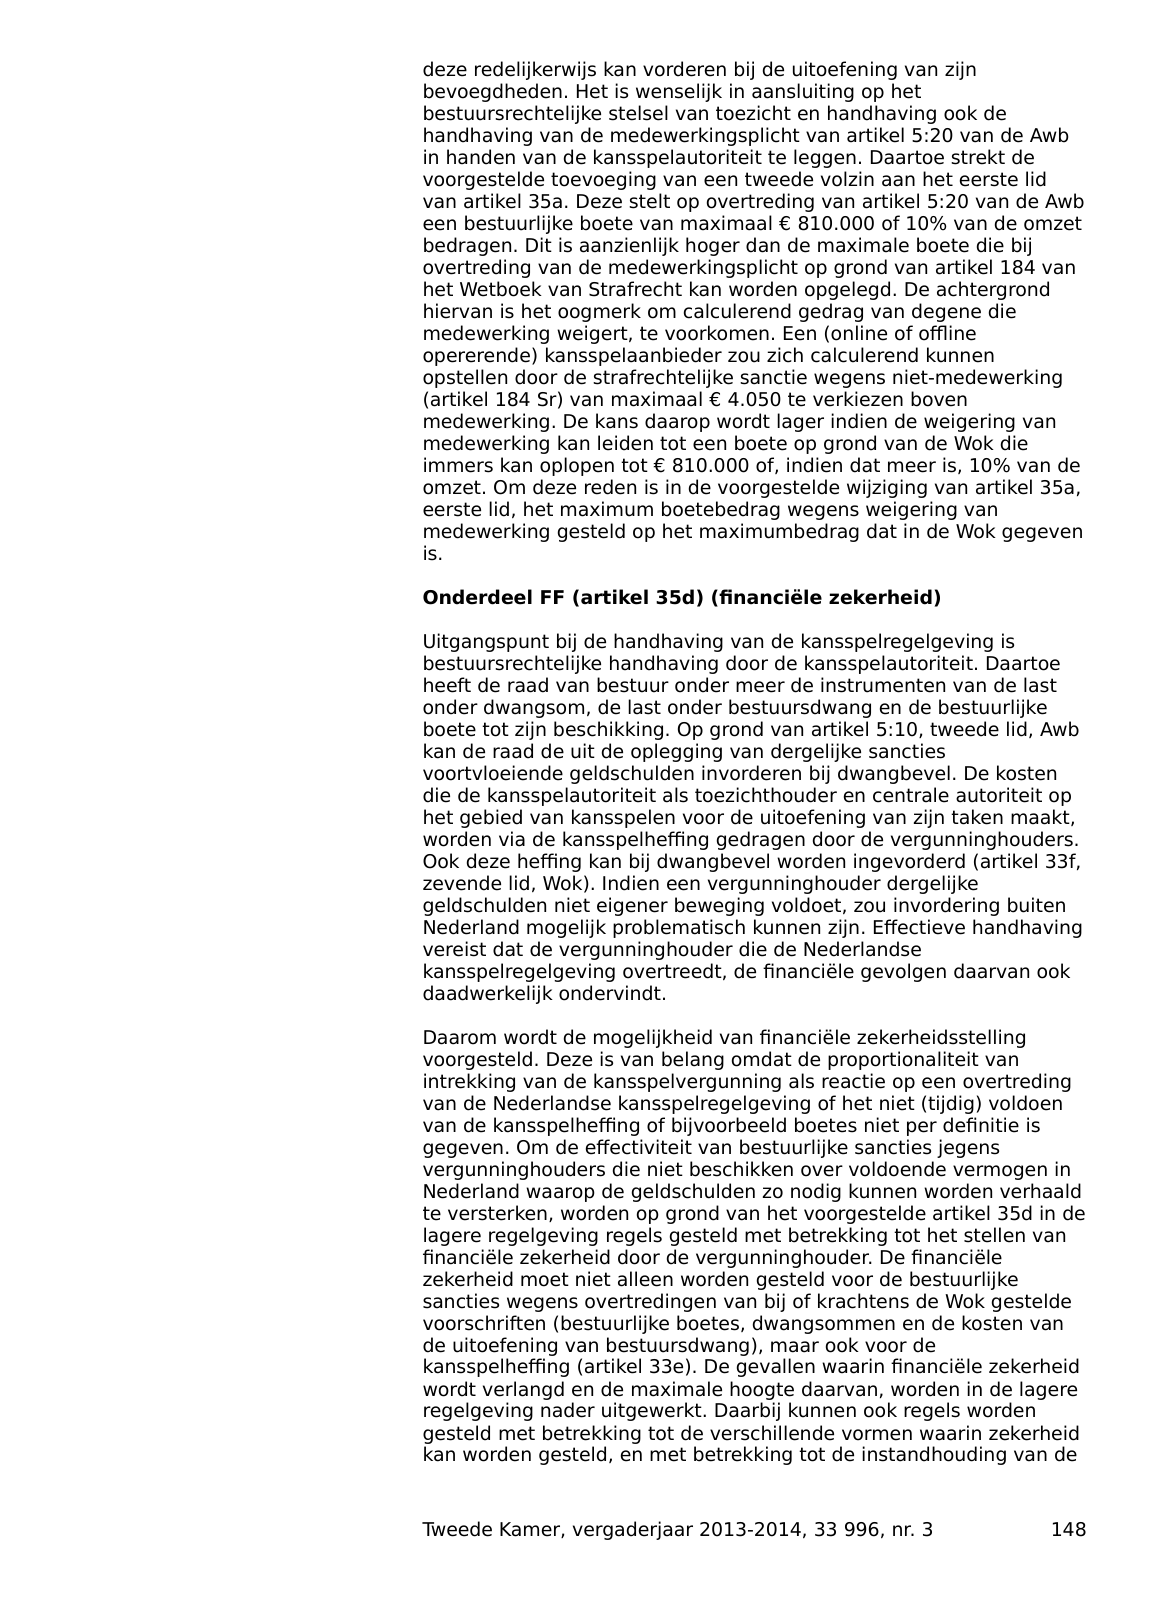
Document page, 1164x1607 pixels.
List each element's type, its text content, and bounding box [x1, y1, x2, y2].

text deze redelijkerwijs kan vorderen bij de uitoefening van zijn bevoegdheden. Het is wenselijk in aansluiting op het bestuursrechtelijke stelsel van toezicht en handhaving ook de handhaving van de medewerkingsplicht van artikel 5:20 van de Awb in handen van de kansspelautoriteit te leggen. Daartoe strekt de voorgestelde toevoeging van een tweede volzin aan het eerste lid van artikel 35a. Deze stelt op overtreding van artikel 5:20 van de Awb een bestuurlijke boete van maximaal € 810.000 of 10% van de omzet bedragen. Dit is aanzienlijk hoger dan de maximale boete die bij overtreding van de medewerkingsplicht op grond van artikel 184 van het Wetboek van Strafrecht kan worden opgelegd. De achtergrond hiervan is het oogmerk om calculerend gedrag van degene die medewerking weigert, te voorkomen. Een (online of offline opererende) kansspelaanbieder zou zich calculerend kunnen opstellen door de strafrechtelijke sanctie wegens niet-medewerking (artikel 184 Sr) van maximaal € 4.050 te verkiezen boven medewerking. De kans daarop wordt lager indien de weigering van medewerking kan leiden tot een boete op grond van de Wok die immers kan oplopen tot € 810.000 of, indien dat meer is, 10% van de omzet. Om deze reden is in de voorgestelde wijziging van artikel 35a, eerste lid, het maximum boetebedrag wegens weigering van medewerking gesteld op het maximumbedrag dat in de Wok gegeven is. [422, 59, 1087, 564]
text Daarom wordt de mogelijkheid van financiële zekerheidsstelling voorgesteld. Deze is van belang omdat de proportionaliteit van intrekking van de kansspelvergunning als reactie op een overtreding van de Nederlandse kansspelregelgeving of het niet (tijdig) voldoen van de kansspelheffing of bijvoorbeeld boetes niet per definitie is gegeven. Om de effectiviteit van bestuurlijke sancties jegens vergunninghouders die niet beschikken over voldoende vermogen in Nederland waarop de geldschulden zo nodig kunnen worden verhaald te versterken, worden op grond van het voorgestelde artikel 35d in de lagere regelgeving regels gesteld met betrekking tot het stellen van financiële zekerheid door de vergunninghouder. De financiële zekerheid moet niet alleen worden gesteld voor de bestuurlijke sancties wegens overtredingen van bij of krachtens de Wok gestelde voorschriften (bestuurlijke boetes, dwangsommen en de kosten van de uitoefening van bestuursdwang), maar ook voor de kansspelheffing (artikel 33e). De gevallen waarin financiële zekerheid wordt verlangd en de maximale hoogte daarvan, worden in de lagere regelgeving nader uitgewerkt. Daarbij kunnen ook regels worden gesteld met betrekking tot de verschillende vormen waarin zekerheid kan worden gesteld, en met betrekking tot de instandhouding van de [422, 1027, 1087, 1466]
text Uitgangspunt bij de handhaving van de kansspelregelgeving is bestuursrechtelijke handhaving door de kansspelautoriteit. Daartoe heeft de raad van bestuur onder meer de instrumenten van de last onder dwangsom, de last onder bestuursdwang en de bestuurlijke boete tot zijn beschikking. Op grond van artikel 5:10, tweede lid, Awb kan de raad de uit de oplegging van dergelijke sancties voortvloeiende geldschulden invorderen bij dwangbevel. De kosten die de kansspelautoriteit als toezichthouder en centrale autoriteit op het gebied van kansspelen voor de uitoefening van zijn taken maakt, worden via de kansspelheffing gedragen door de vergunninghouders. Ook deze heffing kan bij dwangbevel worden ingevorderd (artikel 33f, zevende lid, Wok). Indien een vergunninghouder dergelijke geldschulden niet eigener beweging voldoet, zou invordering buiten Nederland mogelijk problematisch kunnen zijn. Effectieve handhaving vereist dat de vergunninghouder die de Nederlandse kansspelregelgeving overtreedt, de financiële gevolgen daarvan ook daadwerkelijk ondervindt. [422, 631, 1087, 1004]
subtitle Onderdeel FF (artikel 35d) (financiële zekerheid) [422, 587, 1087, 609]
